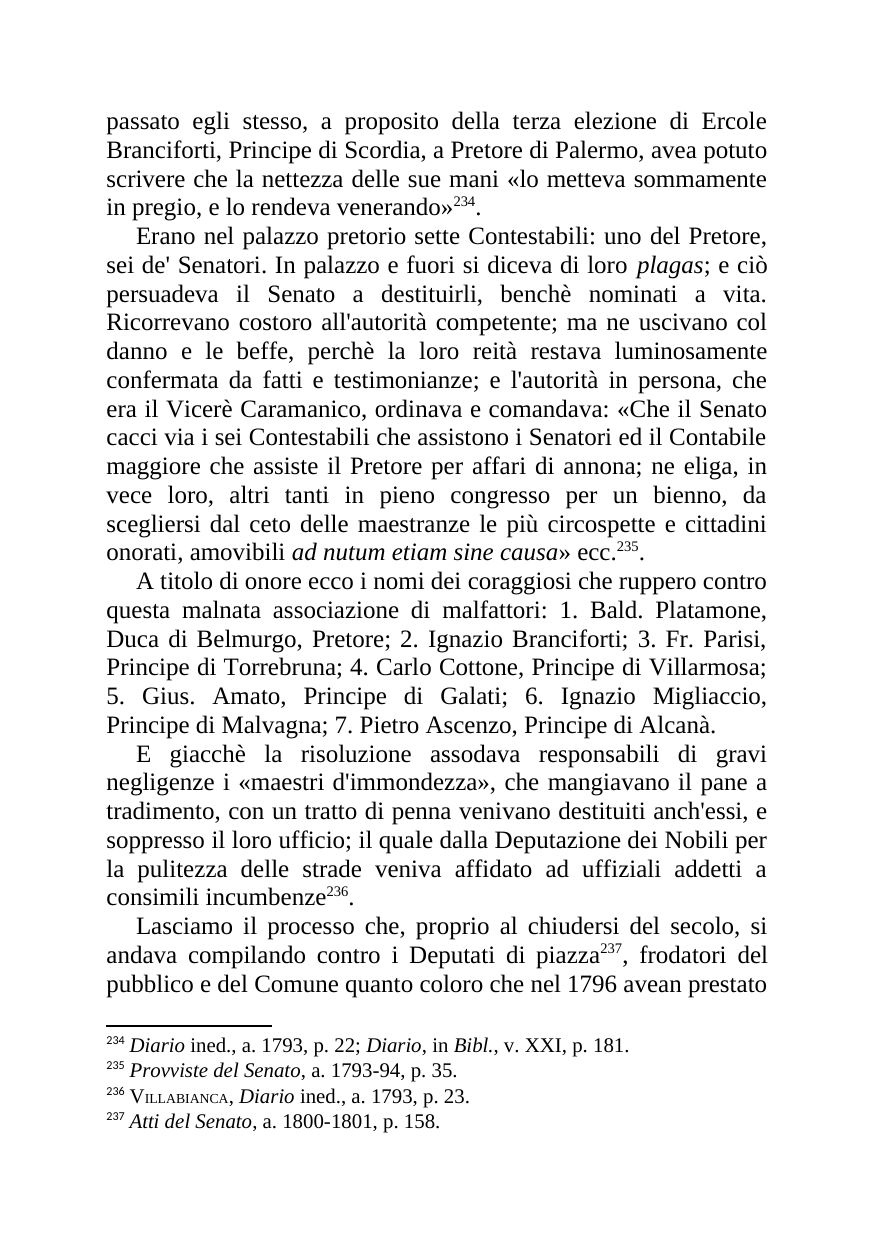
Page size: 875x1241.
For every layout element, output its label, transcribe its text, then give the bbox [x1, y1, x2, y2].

text passato egli stesso, a proposito della terza elezione di Ercole Branciforti, Principe di Scordia, a Pretore di Palermo, avea potuto scrivere che la nettezza delle sue mani «lo metteva sommamente in pregio, e lo rendeva venerando». [106, 106, 768, 221]
text E giacchè la risoluzione assodava responsabili di gravi negligenze i «maestri d'immondezza», che mangiavano il pane a tradimento, con un tratto di penna venivano destituiti anch'essi, e soppresso il loro ufficio; il quale dalla Deputazione dei Nobili per la pulitezza delle strade veniva affidato ad uffiziali addetti a consimili incumbenze. [106, 739, 768, 911]
text Lasciamo il processo che, proprio al chiudersi del secolo, si andava compilando contro i Deputati di piazza, frodatori del pubblico e del Comune quanto coloro che nel 1796 avean prestato [106, 911, 768, 997]
text Diario ined., a. 1793, p. 22; Diario, in Bibl., v. XXI, p. 181. [106, 1032, 768, 1058]
text Provviste del Senato, a. 1793-94, p. 35. [106, 1058, 768, 1083]
text A titolo di onore ecco i nomi dei coraggiosi che ruppero contro questa malnata associazione di malfattori: 1. Bald. Platamone, Duca di Belmurgo, Pretore; 2. Ignazio Branciforti; 3. Fr. Parisi, Principe di Torrebruna; 4. Carlo Cottone, Principe di Villarmosa; 5. Gius. Amato, Principe di Galati; 6. Ignazio Migliaccio, Principe di Malvagna; 7. Pietro Ascenzo, Principe di Alcanà. [106, 566, 768, 739]
text Atti del Senato, a. 1800-1801, p. 158. [106, 1108, 768, 1134]
text Villabianca, Diario ined., a. 1793, p. 23. [106, 1083, 768, 1108]
text Erano nel palazzo pretorio sette Contestabili: uno del Pretore, sei de' Senatori. In palazzo e fuori si diceva di loro plagas; e ciò persuadeva il Senato a destituirli, benchè nominati a vita. Ricorrevano costoro all'autorità competente; ma ne uscivano col danno e le beffe, perchè la loro reità restava luminosamente confermata da fatti e testimonianze; e l'autorità in persona, che era il Vicerè Caramanico, ordinava e comandava: «Che il Senato cacci via i sei Contestabili che assistono i Senatori ed il Contabile maggiore che assiste il Pretore per affari di annona; ne eliga, in vece loro, altri tanti in pieno congresso per un bienno, da scegliersi dal ceto delle maestranze le più circospette e cittadini onorati, amovibili ad nutum etiam sine causa» ecc.. [106, 221, 768, 566]
